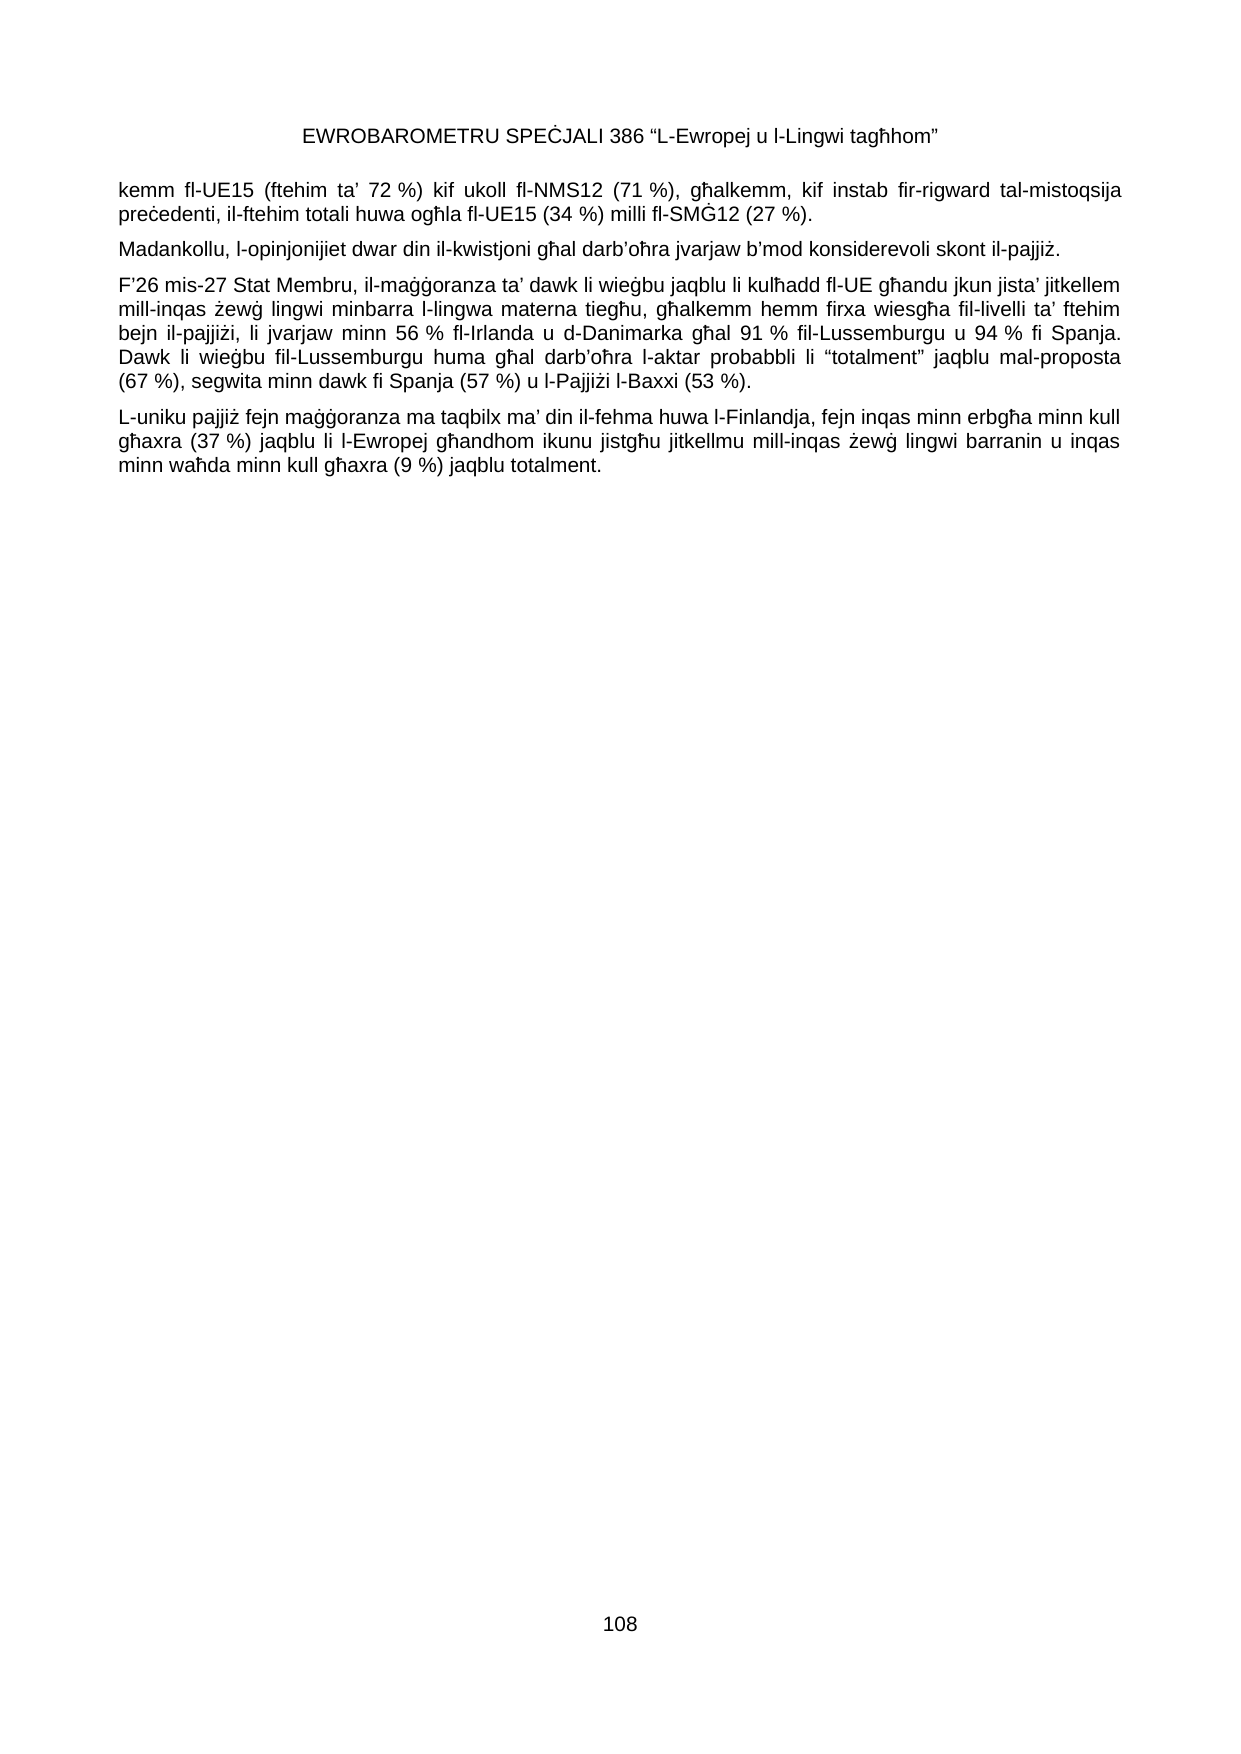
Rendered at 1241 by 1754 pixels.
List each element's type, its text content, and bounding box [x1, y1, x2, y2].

text kemm fl-UE15 (ftehim ta’ 72 %) kif ukoll fl-NMS12 (71 %), għalkemm, kif instab fir-rigward tal-mistoqsija preċedenti, il-ftehim totali huwa ogħla fl-UE15 (34 %) milli fl-SMĠ12 (27 %). [118, 177, 1122, 225]
text F’26 mis-27 Stat Membru, il-maġġoranza ta’ dawk li wieġbu jaqblu li kulħadd fl-UE għandu jkun jista’ jitkellem mill-inqas żewġ lingwi minbarra l-lingwa materna tiegħu, għalkemm hemm firxa wiesgħa fil-livelli ta’ ftehim bejn il-pajjiżi, li jvarjaw minn 56 % fl-Irlanda u d-Danimarka għal 91 % fil-Lussemburgu u 94 % fi Spanja. Dawk li wieġbu fil-Lussemburgu huma għal darb’oħra l-aktar probabbli li “totalment” jaqblu mal-proposta (67 %), segwita minn dawk fi Spanja (57 %) u l-Pajjiżi l-Baxxi (53 %). [118, 273, 1122, 393]
text Madankollu, l-opinjonijiet dwar din il-kwistjoni għal darb’oħra jvarjaw b’mod konsiderevoli skont il-pajjiż. [118, 237, 1122, 261]
text L-uniku pajjiż fejn maġġoranza ma taqbilx ma’ din il-fehma huwa l-Finlandja, fejn inqas minn erbgħa minn kull għaxra (37 %) jaqblu li l-Ewropej għandhom ikunu jistgħu jitkellmu mill-inqas żewġ lingwi barranin u inqas minn waħda minn kull għaxra (9 %) jaqblu totalment. [118, 405, 1122, 477]
